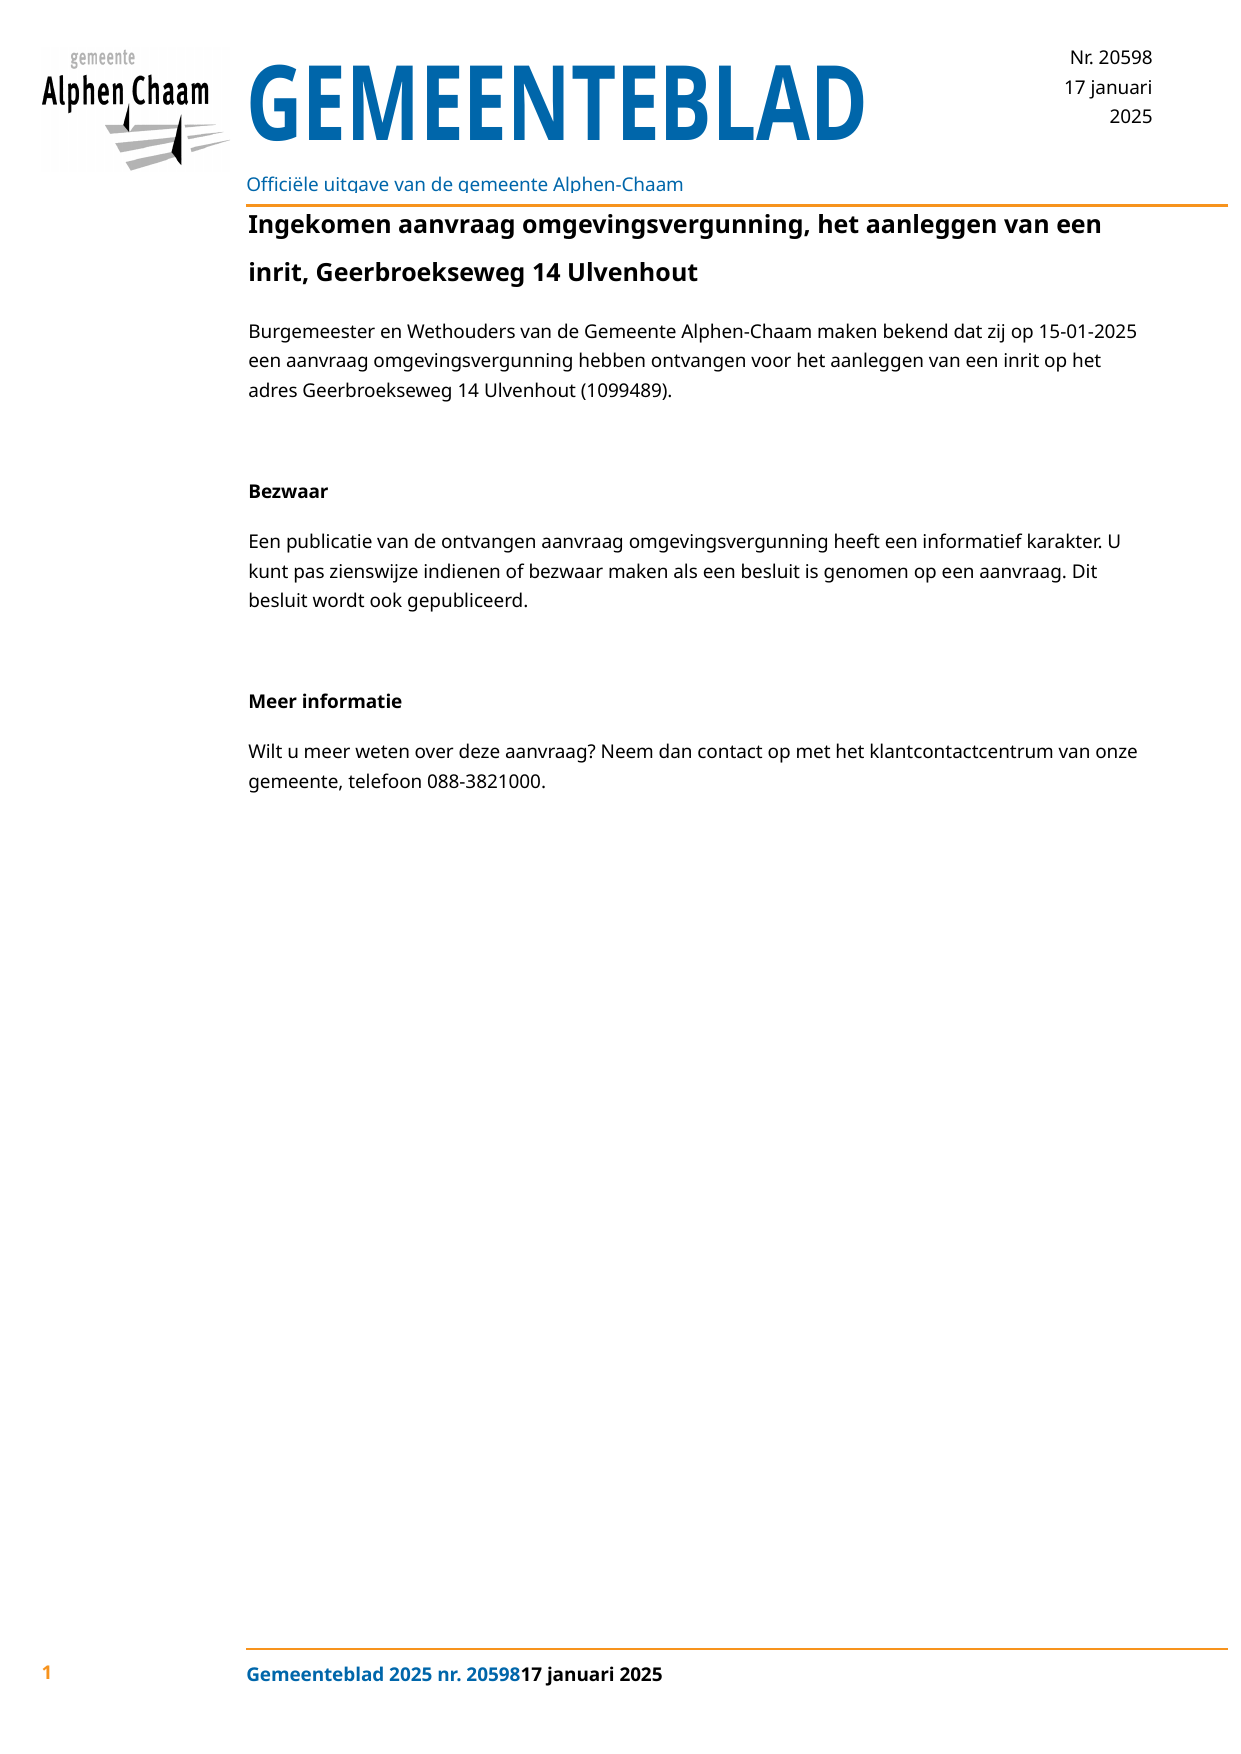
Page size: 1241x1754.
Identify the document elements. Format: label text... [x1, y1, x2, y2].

text Meer informatie [248, 688, 1152, 714]
text Ingekomen aanvraag omgevingsvergunning, het aanleggen van een inrit, Geerbroekseweg 14 Ulvenhout [248, 207, 1152, 288]
text Burgemeester en Wethouders van de Gemeente Alphen-Chaam maken bekend dat zij op 15-01-2025 een aanvraag omgevingsvergunning hebben ontvangen voor het aanleggen van een inrit op het adres Geerbroekseweg 14 Ulvenhout (1099489). [248, 318, 1152, 403]
text Een publicatie van de ontvangen aanvraag omgevingsvergunning heeft een informatief karakter. U kunt pas zienswijze indienen of bezwaar maken als een besluit is genomen op een aanvraag. Dit besluit wordt ook gepubliceerd. [248, 528, 1152, 613]
text Wilt u meer weten over deze aanvraag? Neem dan contact op met het klantcontactcentrum van onze gemeente, telefoon 088-3821000. [248, 739, 1152, 794]
text Bezwaar [248, 478, 1152, 504]
picture [41, 47, 231, 172]
